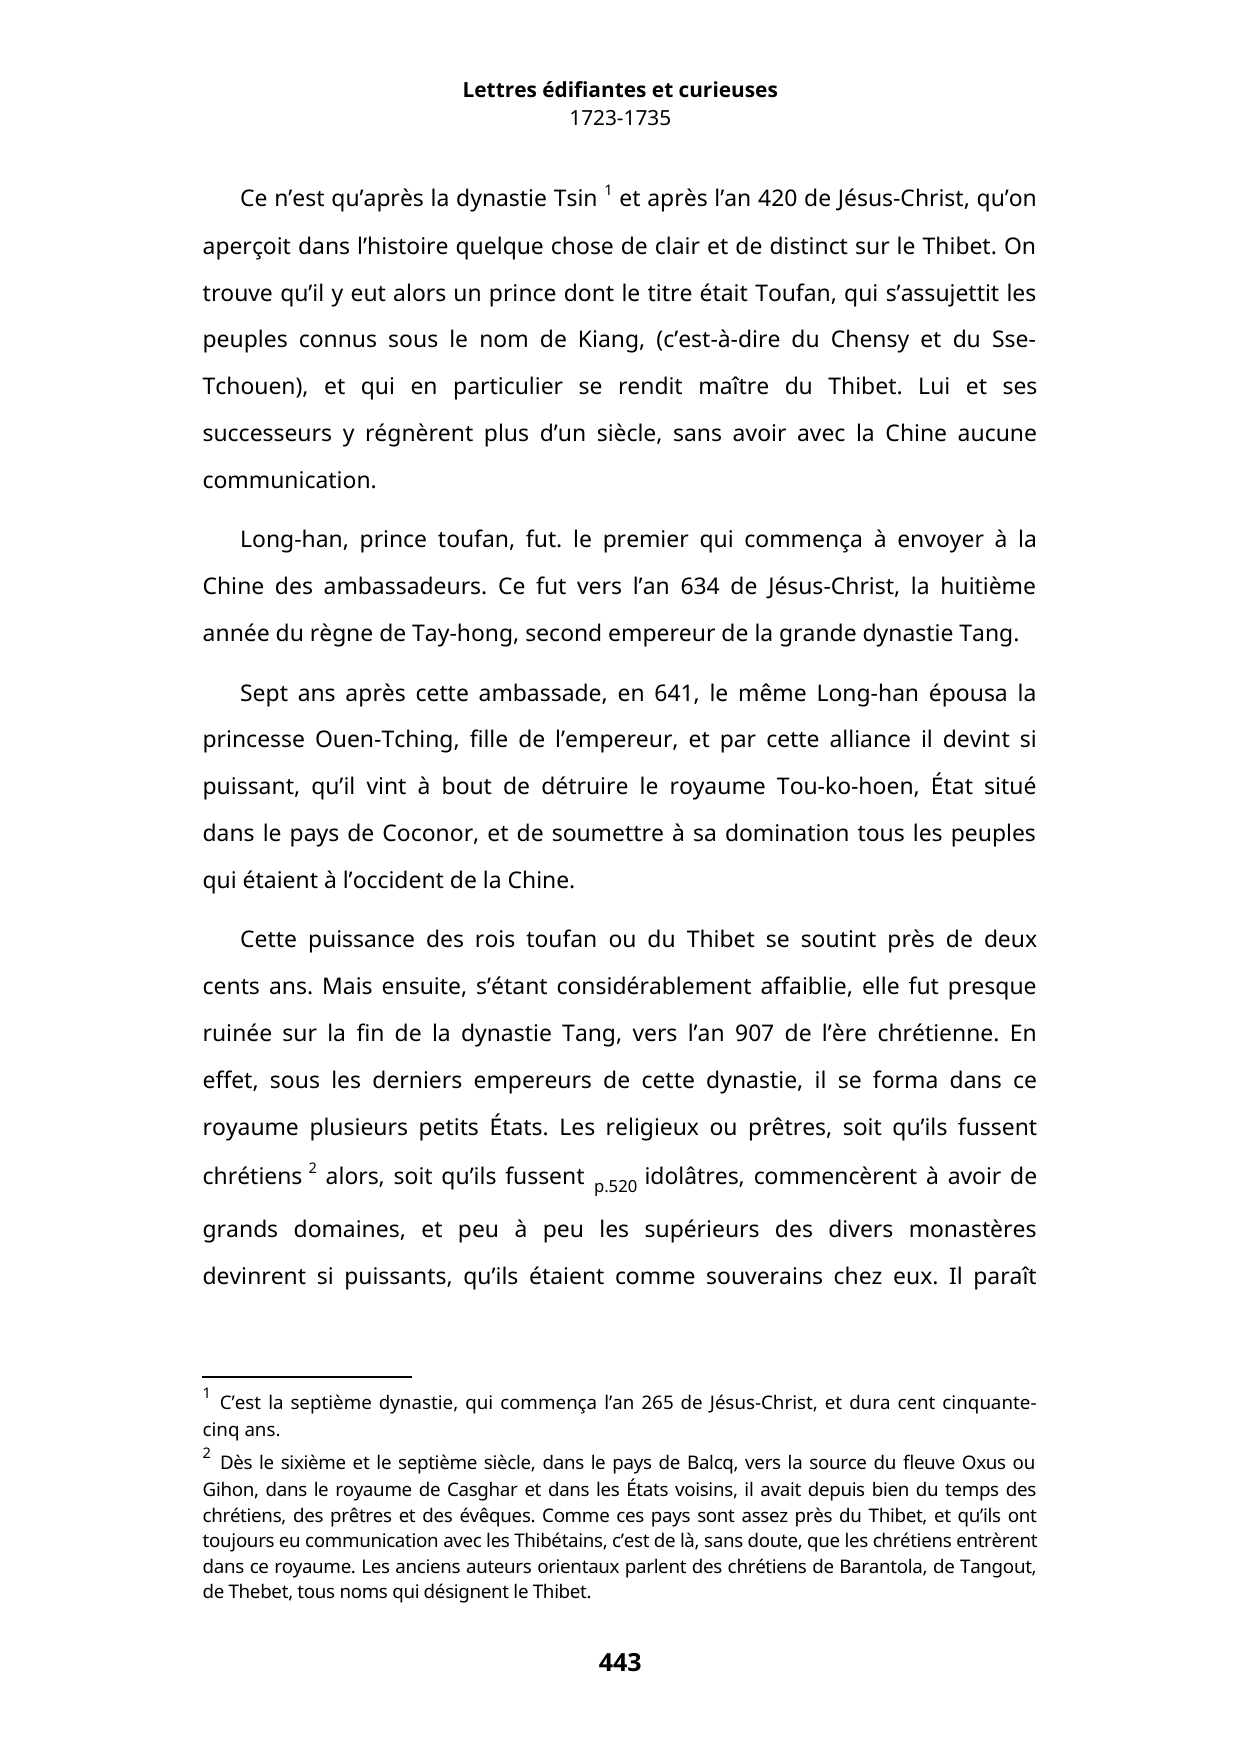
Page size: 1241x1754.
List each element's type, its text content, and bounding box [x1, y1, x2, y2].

text Long-han, prince toufan, fut. le premier qui commença à envoyer à la Chine des ambassadeurs. Ce fut vers l’an 634 de Jésus-Christ, la huitième année du règne de Tay-hong, second empereur de la grande dynastie Tang. [202, 523, 1038, 648]
text Cette puissance des rois toufan ou du Thibet se soutint près de deux cents ans. Mais ensuite, s’étant considérablement affaiblie, elle fut presque ruinée sur la fin de la dynastie Tang, vers l’an 907 de l’ère chrétienne. En effet, sous les derniers empereurs de cette dynastie, il se forma dans ce royaume plusieurs petits États. Les religieux ou prêtres, soit qu’ils fussent chrétiens alors, soit qu’ils fussent p.520 idolâtres, commencèrent à avoir de grands domaines, et peu à peu les supérieurs des divers monastères devinrent si puissants, qu’ils étaient comme souverains chez eux. Il paraît [202, 923, 1038, 1292]
text Sept ans après cette ambassade, en 641, le même Long-han épousa la princesse Ouen-Tching, fille de l’empereur, et par cette alliance il devint si puissant, qu’il vint à bout de détruire le royaume Tou-ko-hoen, État situé dans le pays de Coconor, et de soumettre à sa domination tous les peuples qui étaient à l’occident de la Chine. [202, 677, 1038, 895]
text Dès le sixième et le septième siècle, dans le pays de Balcq, vers la source du fleuve Oxus ou Gihon, dans le royaume de Casghar et dans les États voisins, il avait depuis bien du temps des chrétiens, des prêtres et des évêques. Comme ces pays sont assez près du Thibet, et qu’ils ont toujours eu communication avec les Thibétains, c’est de là, sans doute, que les chrétiens entrèrent dans ce royaume. Les anciens auteurs orientaux parlent des chrétiens de Barantola, de Tangout, de Thebet, tous noms qui désignent le Thibet. [202, 1442, 1038, 1604]
text C’est la septième dynastie, qui commença l’an 265 de Jésus-Christ, et dura cent cinquante-cinq ans. [202, 1383, 1038, 1442]
text Ce n’est qu’après la dynastie Tsin et après l’an 420 de Jésus-Christ, qu’on aperçoit dans l’histoire quelque chose de clair et de distinct sur le Thibet. On trouve qu’il y eut alors un prince dont le titre était Toufan, qui s’assujettit les peuples connus sous le nom de Kiang, (c’est-à-dire du Chensy et du Sse-Tchouen), et qui en particulier se rendit maître du Thibet. Lui et ses successeurs y régnèrent plus d’un siècle, sans avoir avec la Chine aucune communication. [202, 180, 1038, 495]
